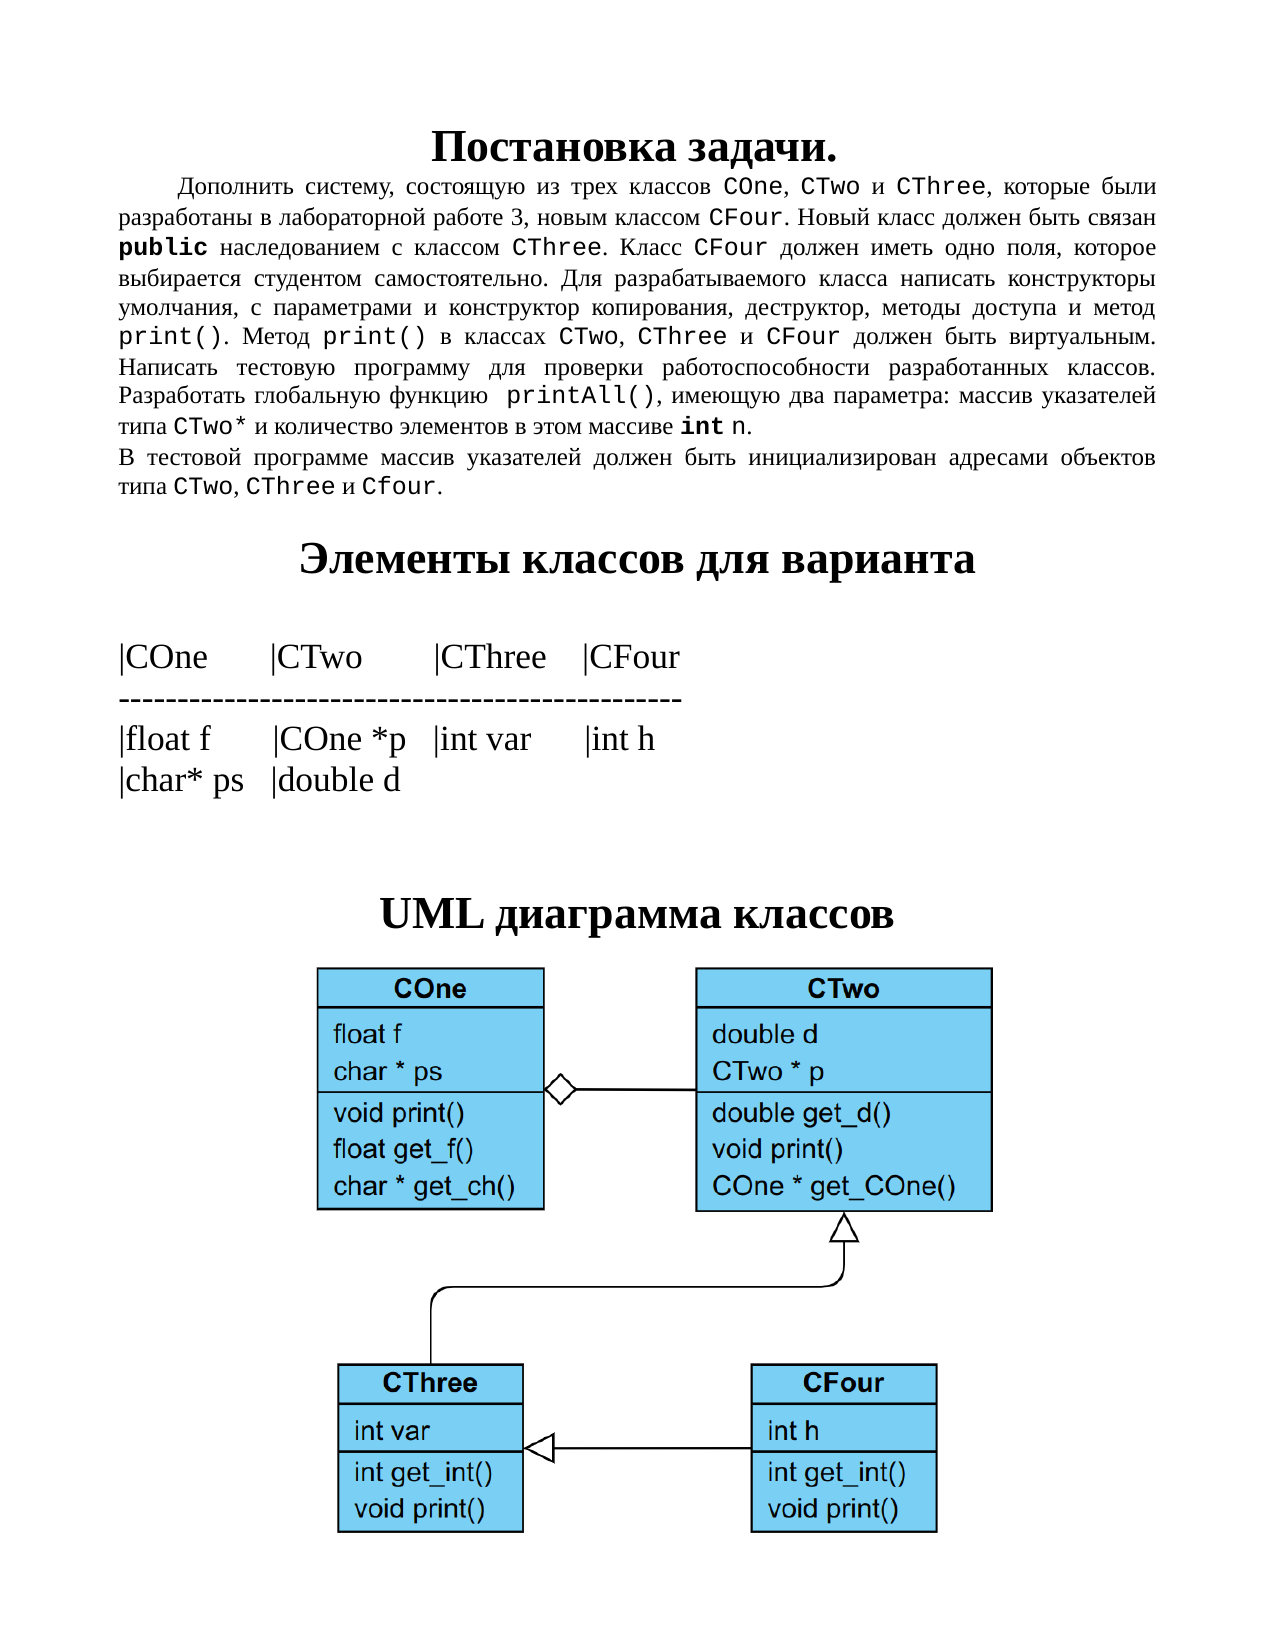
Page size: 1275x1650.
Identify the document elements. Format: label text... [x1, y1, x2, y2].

text ------------------------------------------------ [118, 677, 1157, 717]
text UML диаграмма классов [118, 885, 1157, 938]
text |float f |COne *p |int var |int h [118, 717, 1157, 758]
picture [304, 961, 997, 1543]
text Элементы классов для варианта [118, 530, 1157, 583]
text Дополнить систему, состоящую из трех классов COne, CTwo и CThree, которые были разработаны в лабораторной работе 3, новым классом CFour. Новый класс должен быть связан public наследованием с классом CThree. Класс CFour должен иметь одно поля, которое выбирается студентом самостоятельно. Для разрабатываемого класса написать конструкторы умолчания, с параметрами и конструктор копирования, деструктор, методы доступа и метод print(). Метод print() в классах CTwo, CThree и CFour должен быть виртуальным. Написать тестовую программу для проверки работоспособности разработанных классов. Разработать глобальную функцию printAll(), имеющую два параметра: массив указателей типа CTwo* и количество элементов в этом массиве int n. [118, 171, 1157, 442]
text |COne |CTwo |CThree |CFour [118, 636, 1157, 677]
text |char* ps |double d [118, 758, 1157, 799]
text Постановка задачи. [118, 118, 1157, 171]
text В тестовой программе массив указателей должен быть инициализирован адресами объектов типа CTwo, CThree и Cfour. [118, 442, 1157, 502]
